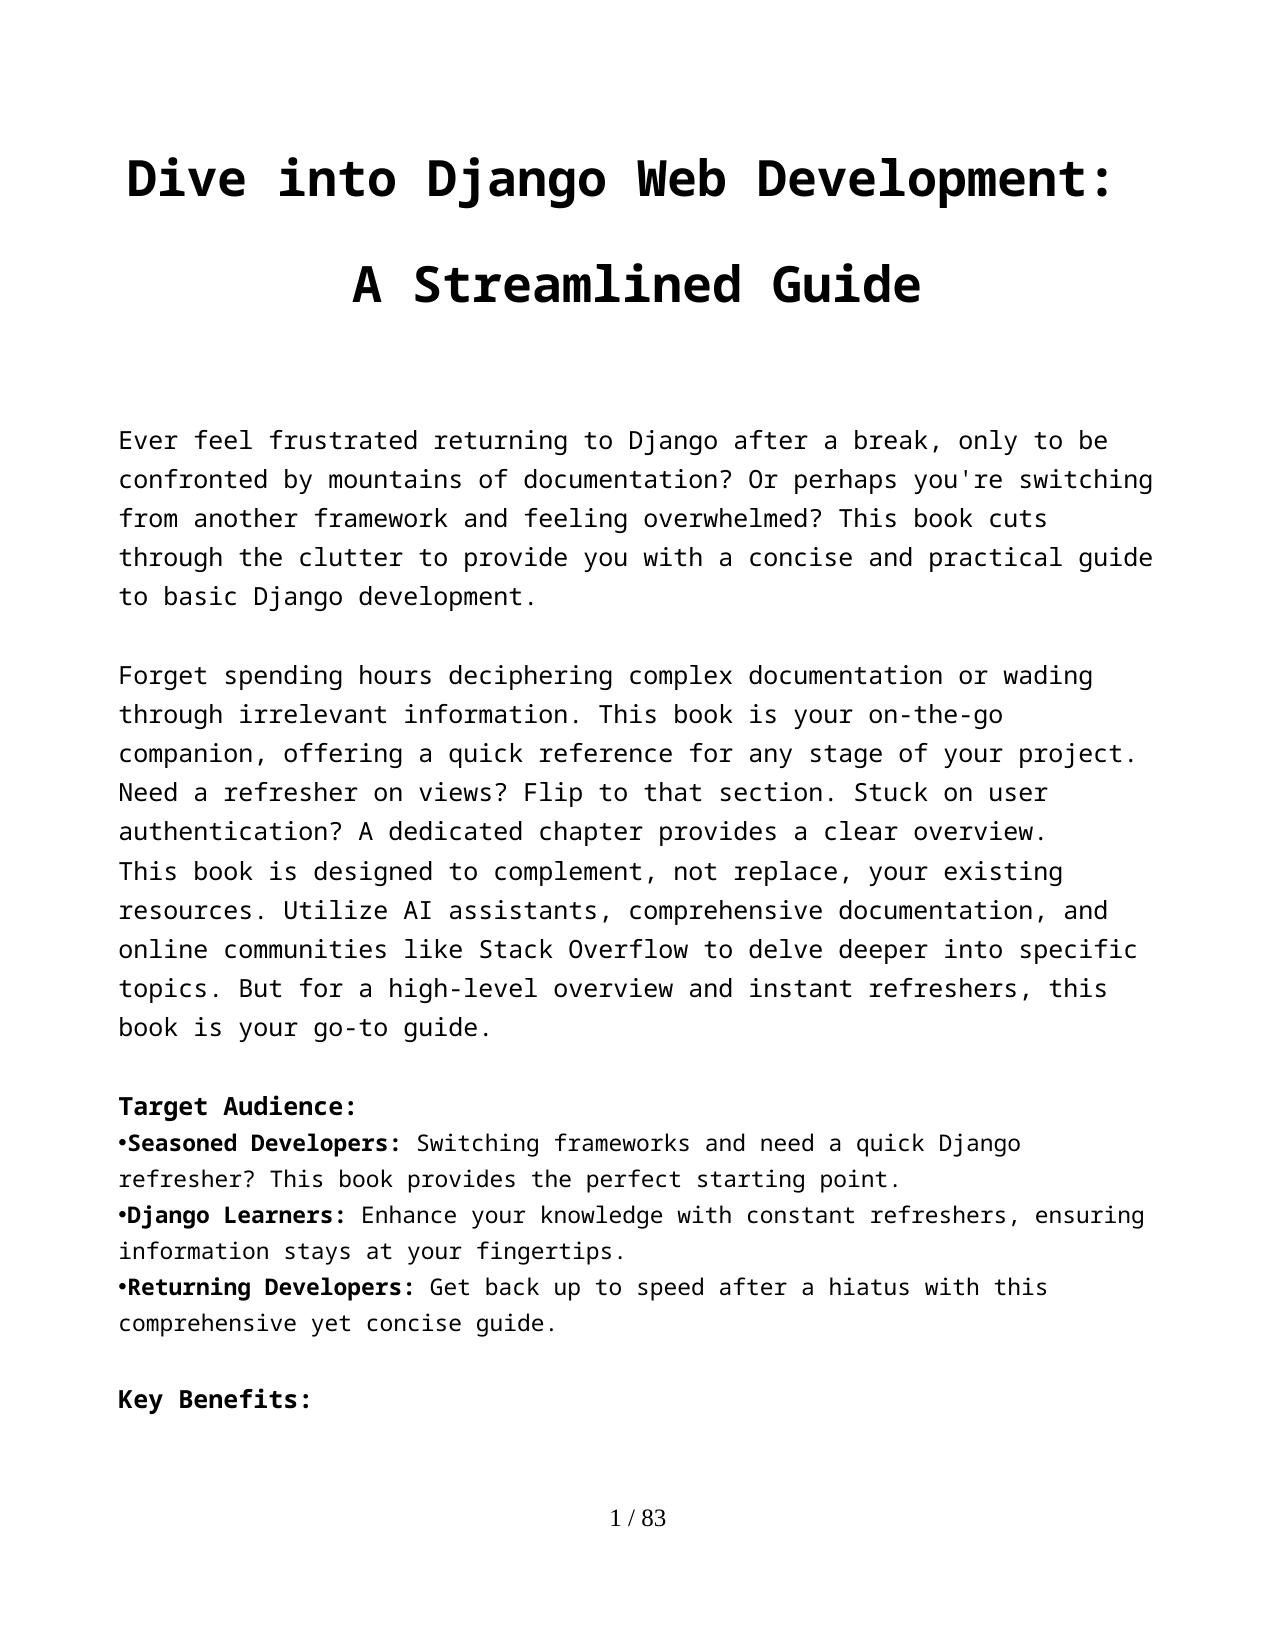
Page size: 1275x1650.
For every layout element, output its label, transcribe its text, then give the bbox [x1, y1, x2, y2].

text Target Audience: [118, 1088, 1157, 1122]
title Dive into Django Web Development: [118, 143, 1157, 211]
text Forget spending hours deciphering complex documentation or wading through irrelevant information. This book is your on-the-go companion, offering a quick reference for any stage of your project. Need a refresher on views? Flip to that section. Stuck on user authentication? A dedicated chapter provides a clear overview. [118, 657, 1157, 848]
text Key Benefits: [118, 1382, 1157, 1416]
list Django Learners: Enhance your knowledge with constant refreshers, ensuring information stays at your fingertips. [118, 1199, 1157, 1266]
list Returning Developers: Get back up to speed after a hiatus with this comprehensive yet concise guide. [118, 1271, 1157, 1338]
text This book is designed to complement, not replace, your existing resources. Utilize AI assistants, comprehensive documentation, and online communities like Stack Overflow to delve deeper into specific topics. But for a high-level overview and instant refreshers, this book is your go-to guide. [118, 853, 1157, 1044]
text Ever feel frustrated returning to Django after a break, only to be confronted by mountains of documentation? Or perhaps you're switching from another framework and feeling overwhelmed? This book cuts through the clutter to provide you with a concise and practical guide to basic Django development. [118, 422, 1157, 613]
list Seasoned Developers: Switching frameworks and need a quick Django refresher? This book provides the perfect starting point. [118, 1127, 1157, 1194]
title A Streamlined Guide [118, 249, 1157, 317]
